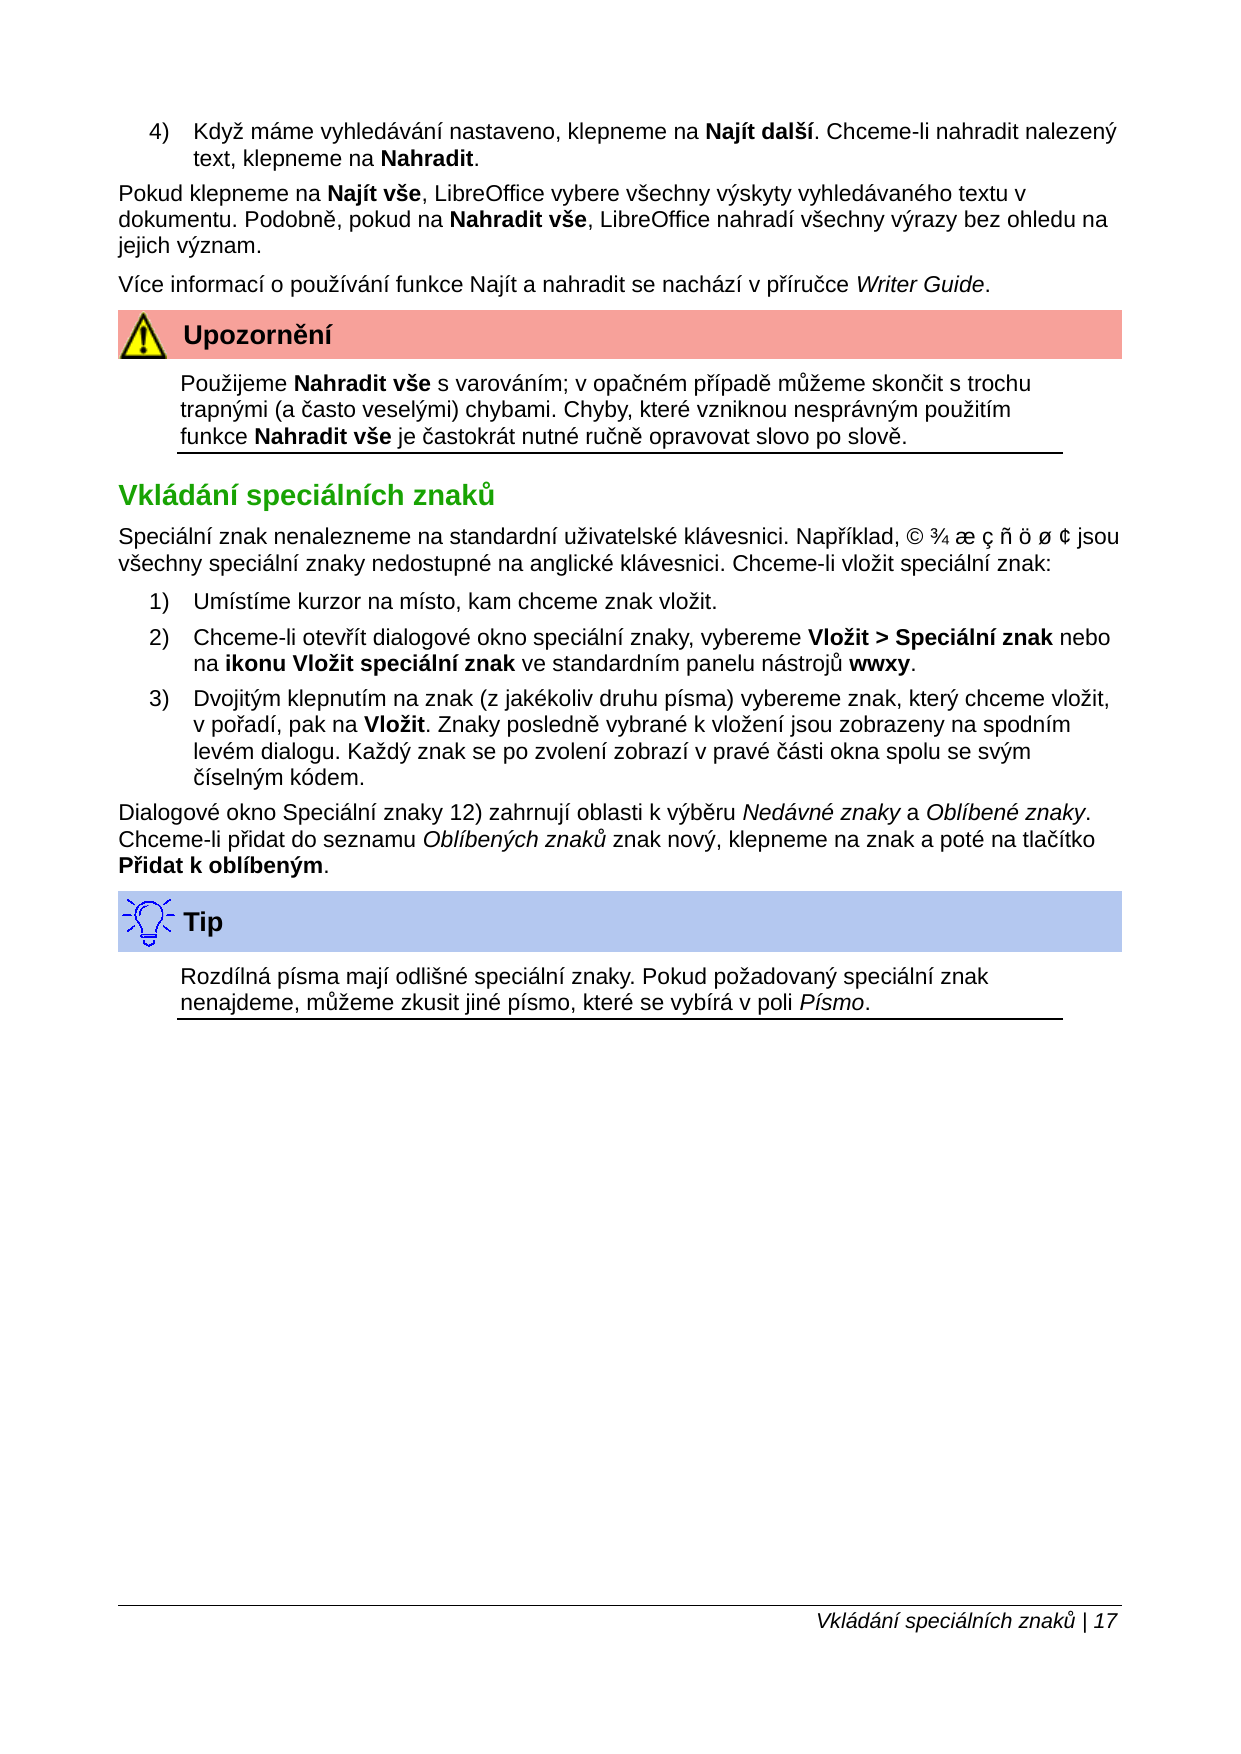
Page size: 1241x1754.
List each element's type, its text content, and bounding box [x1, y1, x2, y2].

subtitle Vkládání speciálních znaků [118, 478, 1122, 511]
text Dialogové okno Speciální znaky 12) zahrnují oblasti k výběru Nedávné znaky a Oblíbené znaky. Chceme-li přidat do seznamu Oblíbených znaků znak nový, klepneme na znak a poté na tlačítko Přidat k oblíbeným. [118, 799, 1122, 878]
text Pokud klepneme na Najít vše, LibreOffice vybere všechny výskyty vyhledávaného textu v dokumentu. Podobně, pokud na Nahradit vše, LibreOffice nahradí všechny výrazy bez ohledu na jejich význam. [118, 180, 1122, 259]
subtitle Upozornění [118, 310, 1122, 359]
text Použijeme Nahradit vše s varováním; v opačném případě můžeme skončit s trochu trapnými (a často veselými) chybami. Chyby, které vzniknou nesprávným použitím funkce Nahradit vše je častokrát nutné ručně opravovat slovo po slově. [177, 367, 1063, 452]
text Rozdílná písma mají odlišné speciální znaky. Pokud požadovaný speciální znak nenajdeme, můžeme zkusit jiné písmo, které se vybírá v poli Písmo. [177, 959, 1063, 1018]
list Dvojitým klepnutím na znak (z jakékoliv druhu písma) vybereme znak, který chceme vložit, v pořadí, pak na Vložit. Znaky posledně vybrané k vložení jsou zobrazeny na spodním levém dialogu. Každý znak se po zvolení zobrazí v pravé části okna spolu se svým číselným kódem. [169, 685, 1122, 791]
picture [119, 891, 179, 951]
list Chceme-li otevřít dialogové okno speciální znaky, vybereme Vložit > Speciální znak nebo na ikonu Vložit speciální znak ve standardním panelu nástrojů wwxy. [169, 623, 1122, 676]
subtitle Tip [118, 891, 1122, 952]
list Umístíme kurzor na místo, kam chceme znak vložit. [169, 588, 1122, 615]
picture [119, 311, 167, 359]
text Speciální znak nenalezneme na standardní uživatelské klávesnici. Například, © ¾ æ ç ñ ö ø ¢ jsou všechny speciální znaky nedostupné na anglické klávesnici. Chceme-li vložit speciální znak: [118, 523, 1122, 576]
text Více informací o používání funkce Najít a nahradit se nachází v příručce Writer Guide. [118, 271, 1122, 298]
list Když máme vyhledávání nastaveno, klepneme na Najít další. Chceme-li nahradit nalezený text, klepneme na Nahradit. [169, 118, 1122, 171]
